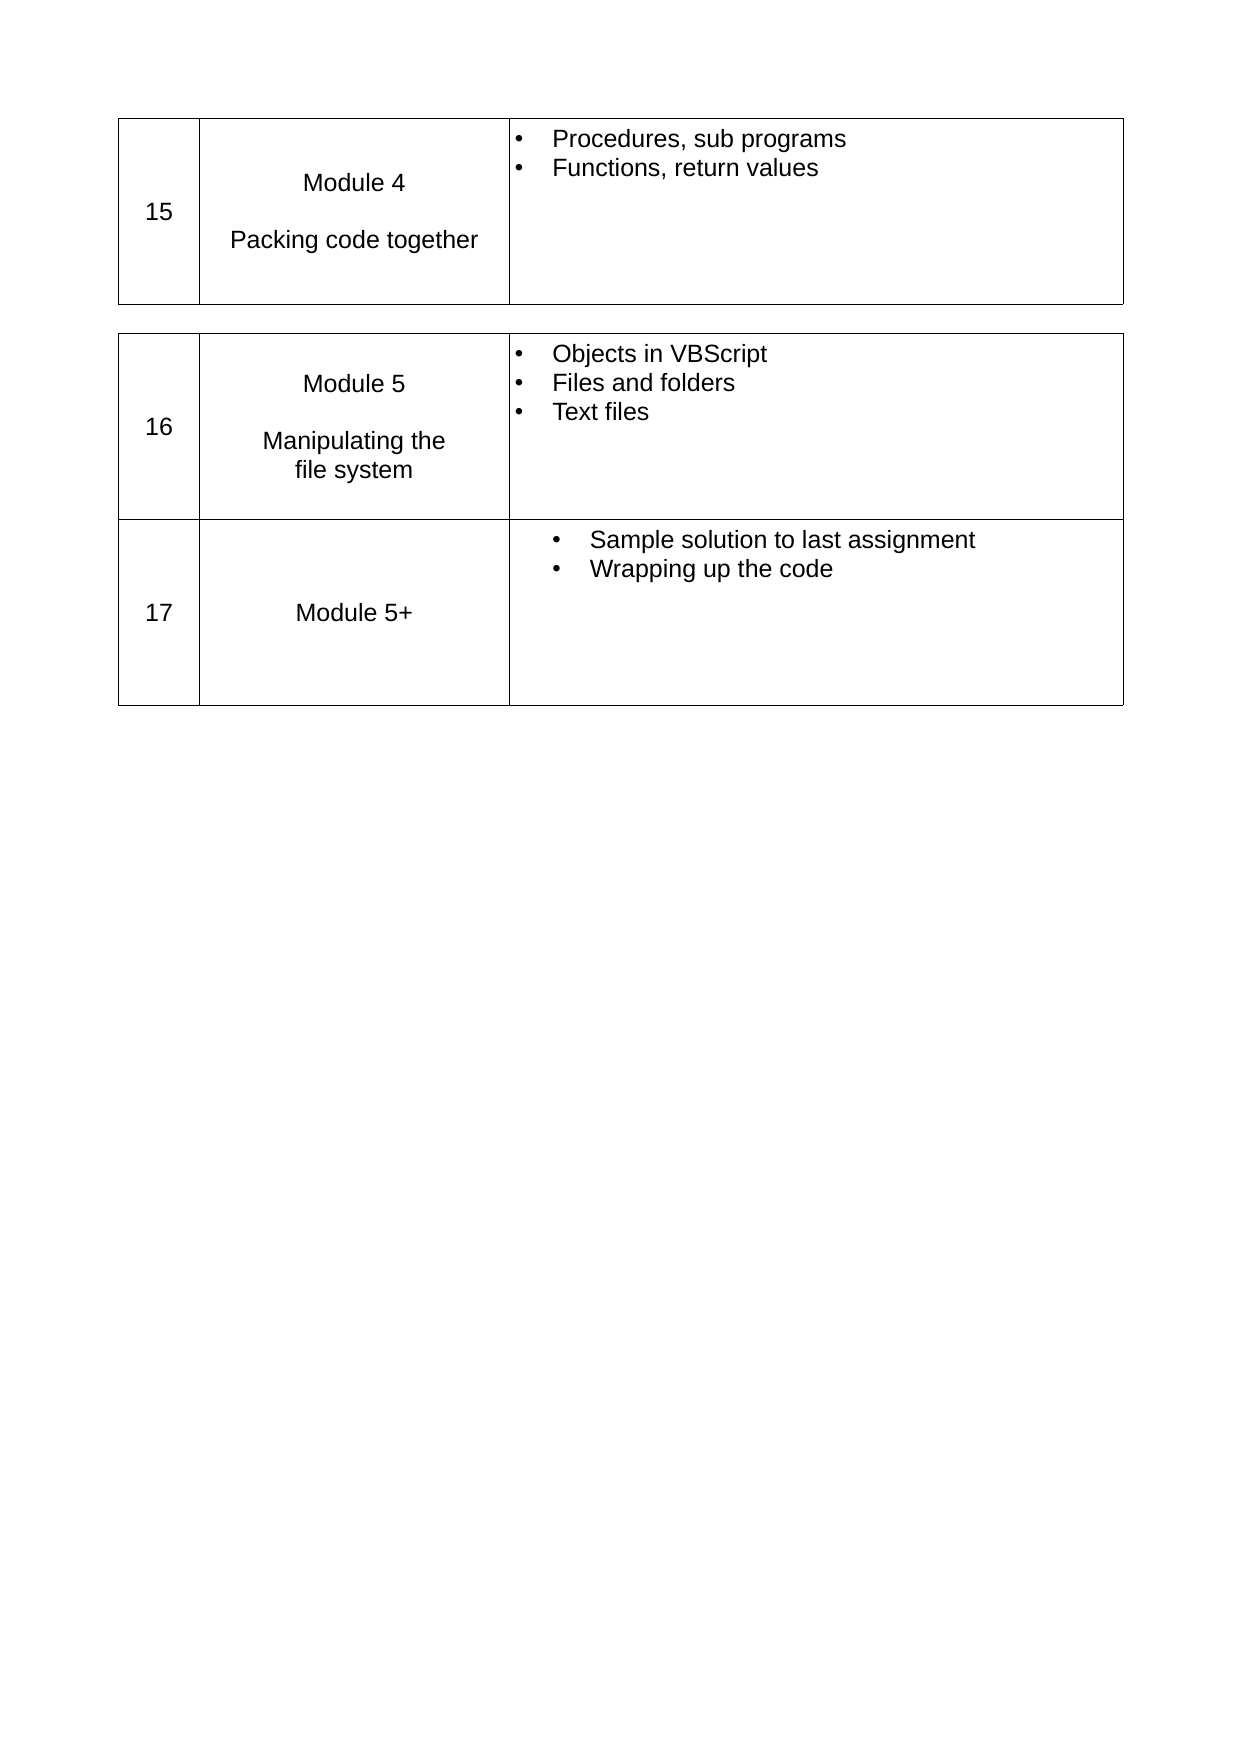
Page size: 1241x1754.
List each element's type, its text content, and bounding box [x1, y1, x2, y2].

table_header Module 5 Manipulating the file system [200, 334, 509, 519]
table_cell Sample solution to last assignment Wrapping up the code [510, 520, 1123, 705]
table_cell Module 5+ [200, 520, 509, 705]
table_cell Procedures, sub programs Functions, return values [510, 119, 1123, 304]
table_header 16 [119, 334, 199, 519]
table_cell 15 [119, 119, 199, 304]
table_header Objects in VBScript Files and folders Text files [510, 334, 1123, 519]
table_cell 17 [119, 520, 199, 705]
table_cell Module 4 Packing code together [200, 119, 509, 304]
